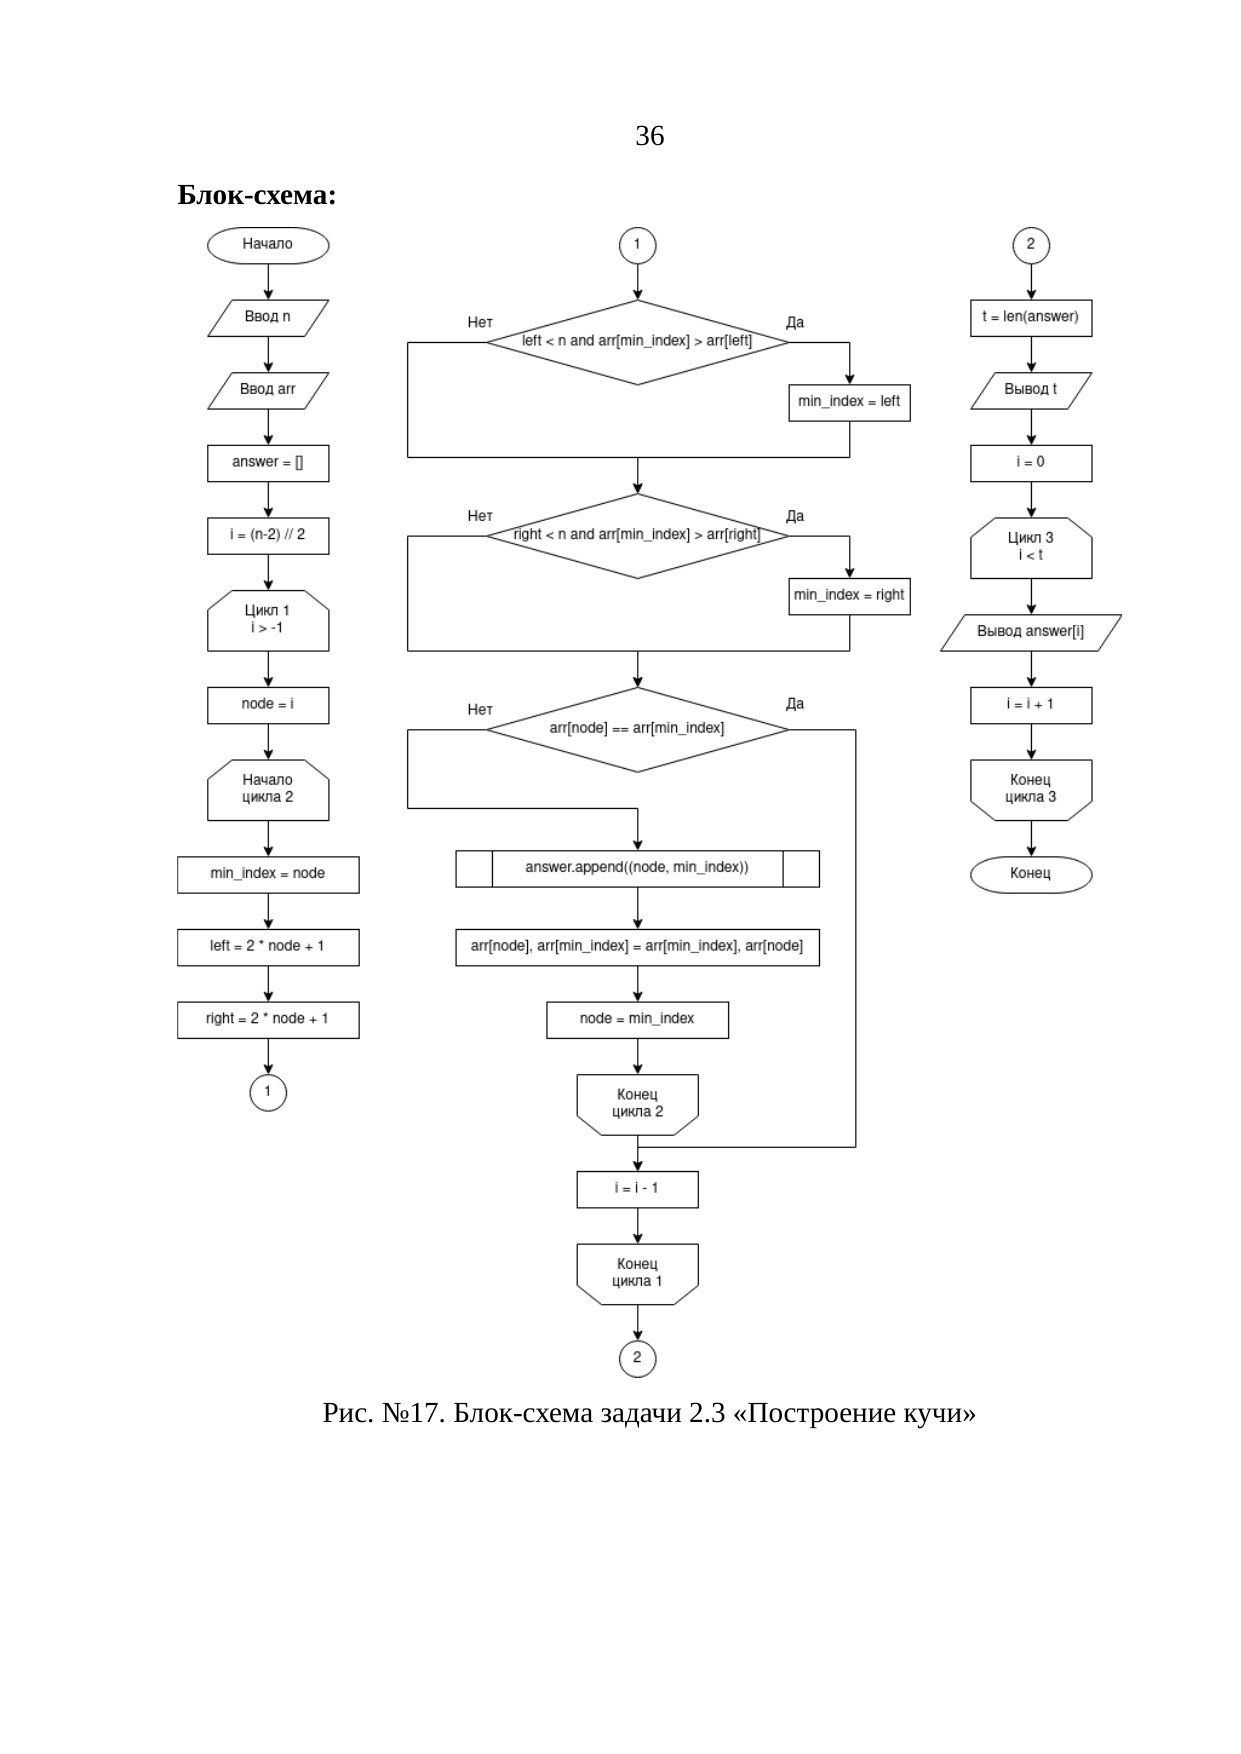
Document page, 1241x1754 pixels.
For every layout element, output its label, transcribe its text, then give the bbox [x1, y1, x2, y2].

text Блок-схема: [177, 177, 1122, 211]
text Рис. №17. Блок-схема задачи 2.3 «Построение кучи» [177, 1395, 1122, 1428]
picture [177, 227, 1123, 1378]
